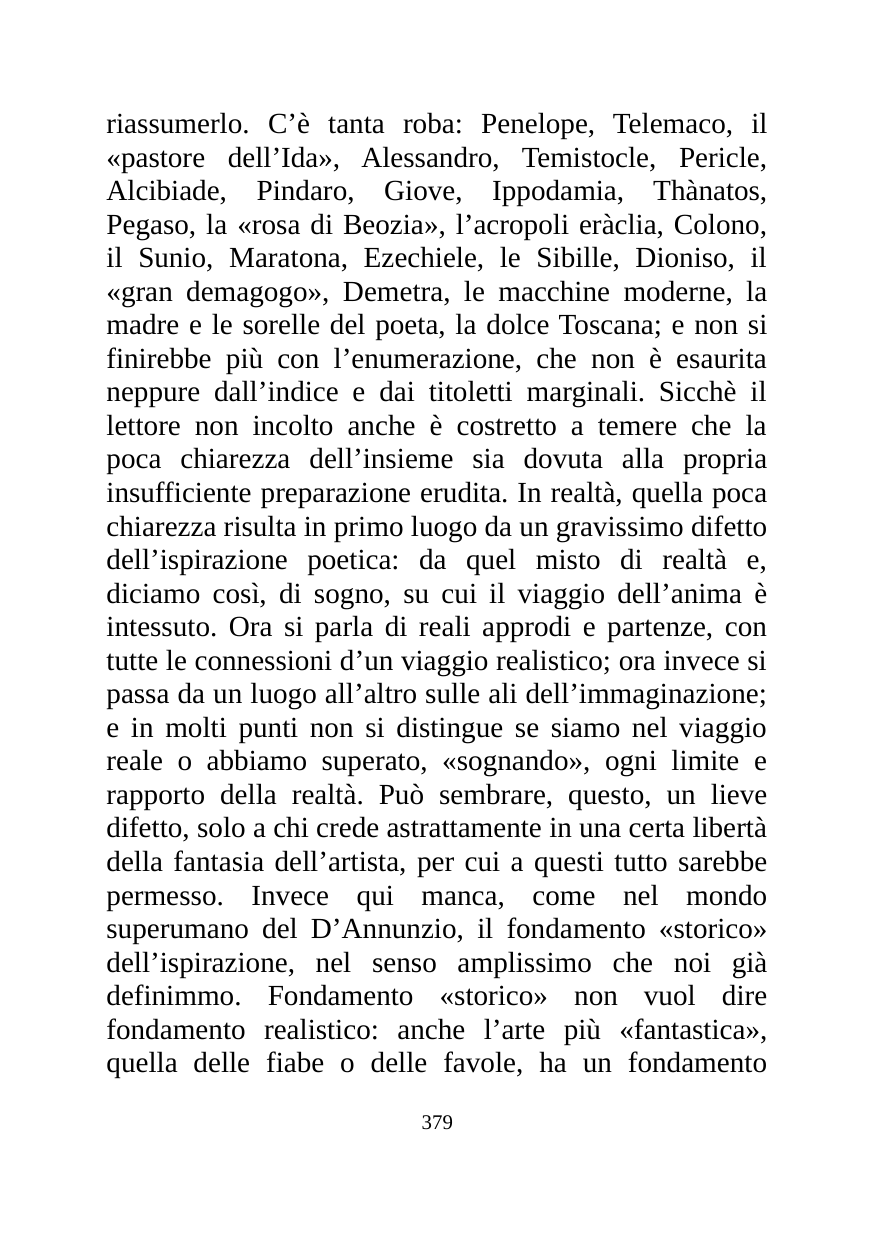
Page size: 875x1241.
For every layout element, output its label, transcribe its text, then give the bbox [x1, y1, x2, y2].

text riassumerlo. C’è tanta roba: Penelope, Telemaco, il «pastore dell’Ida», Alessandro, Temistocle, Pericle, Alcibiade, Pindaro, Giove, Ippodamia, Thànatos, Pegaso, la «rosa di Beozia», l’acropoli eràclia, Colono, il Sunio, Maratona, Ezechiele, le Sibille, Dioniso, il «gran demagogo», Demetra, le macchine moderne, la madre e le sorelle del poeta, la dolce Toscana; e non si finirebbe più con l’enumerazione, che non è esaurita neppure dall’indice e dai titoletti marginali. Sicchè il lettore non incolto anche è costretto a temere che la poca chiarezza dell’insieme sia dovuta alla propria insufficiente preparazione erudita. In realtà, quella poca chiarezza risulta in primo luogo da un gravissimo difetto dell’ispirazione poetica: da quel misto di realtà e, diciamo così, di sogno, su cui il viaggio dell’anima è intessuto. Ora si parla di reali approdi e partenze, con tutte le connessioni d’un viaggio realistico; ora invece si passa da un luogo all’altro sulle ali dell’immaginazione; e in molti punti non si distingue se siamo nel viaggio reale o abbiamo superato, «sognando», ogni limite e rapporto della realtà. Può sembrare, questo, un lieve difetto, solo a chi crede astrattamente in una certa libertà della fantasia dell’artista, per cui a questi tutto sarebbe permesso. Invece qui manca, come nel mondo superumano del D’Annunzio, il fondamento «storico» dell’ispirazione, nel senso amplissimo che noi già definimmo. Fondamento «storico» non vuol dire fondamento realistico: anche l’arte più «fantastica», quella delle fiabe o delle favole, ha un fondamento [106, 106, 768, 1079]
